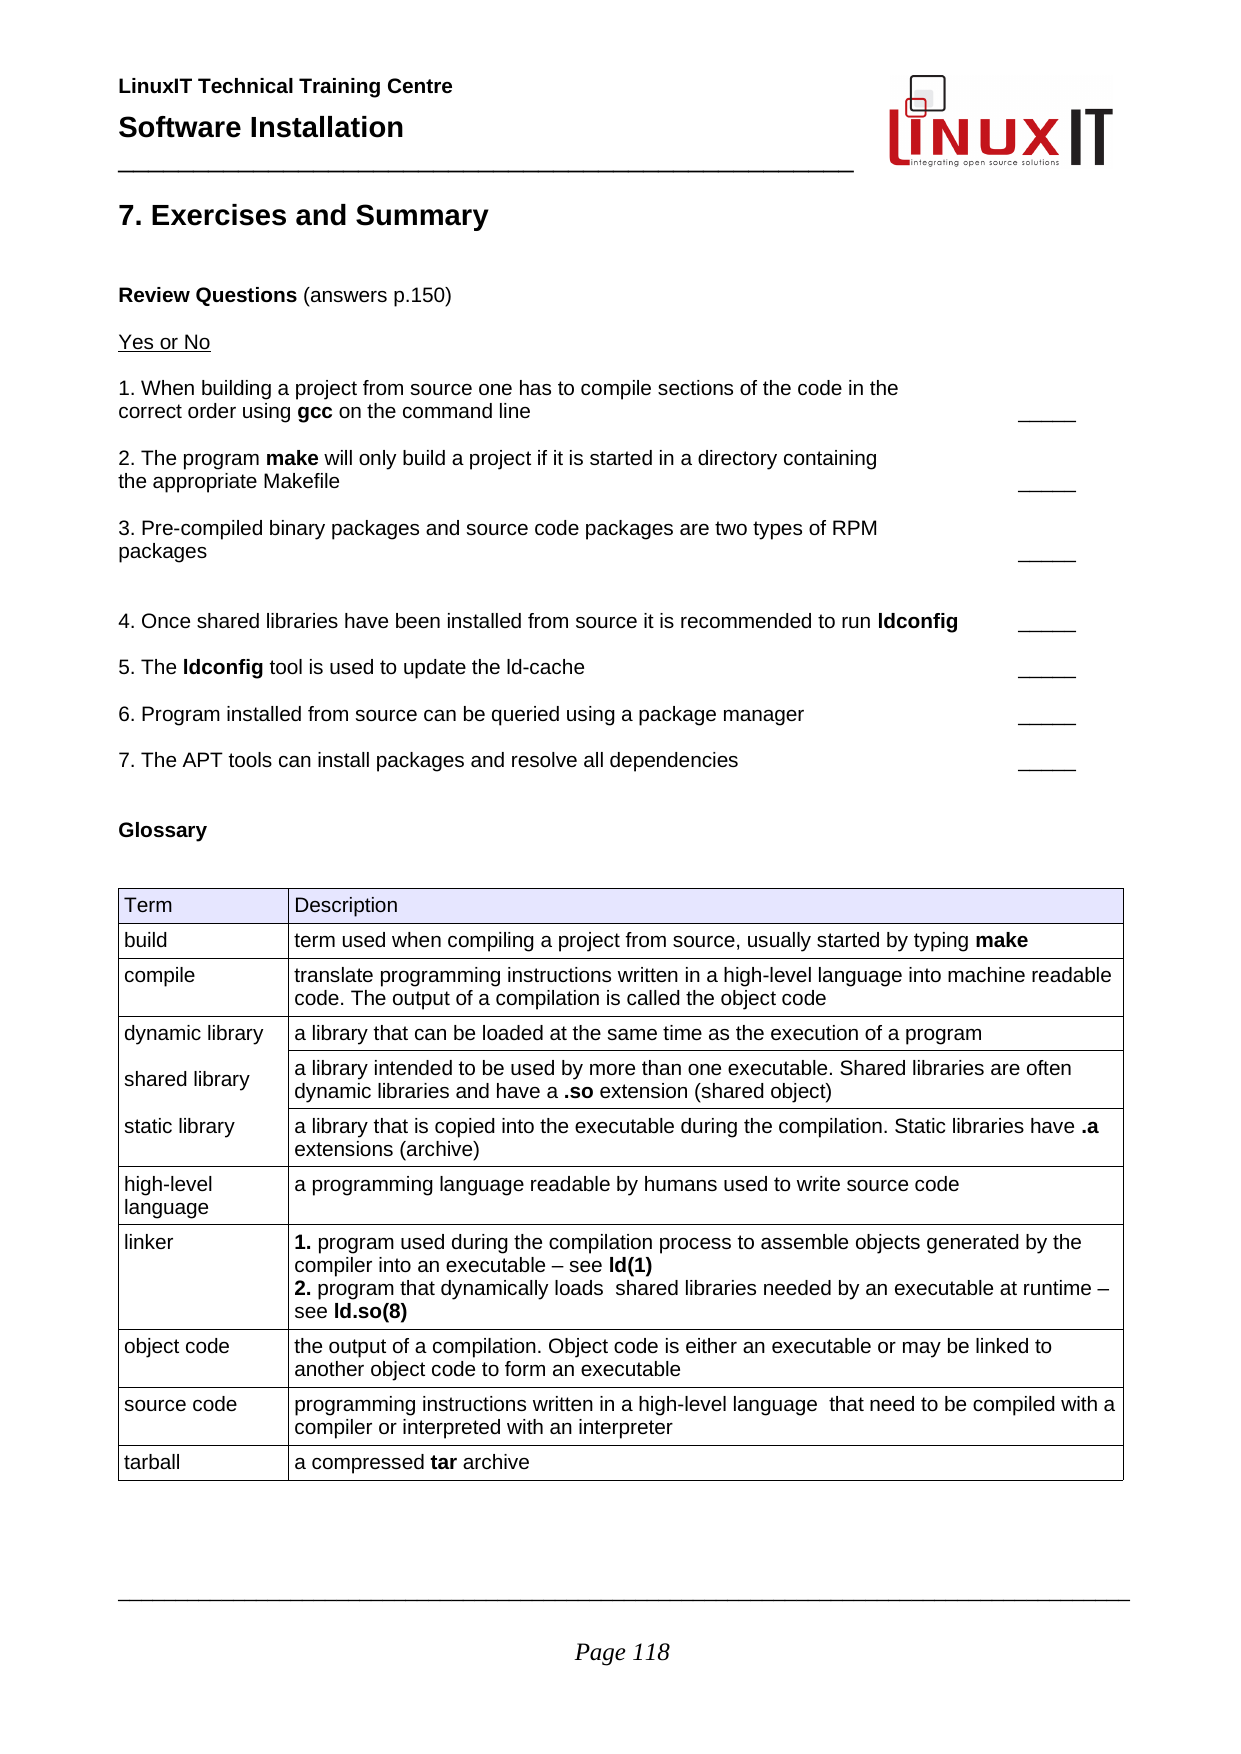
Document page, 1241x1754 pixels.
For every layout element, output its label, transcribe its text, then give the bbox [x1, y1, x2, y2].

table_cell a library intended to be used by more than one executable. Shared libraries are often dynamic libraries and have a .so extension (shared object) [289, 1051, 1123, 1108]
text 3. Pre-compiled binary packages and source code packages are two types of RPM [118, 516, 1122, 539]
text Yes or No [118, 331, 1122, 354]
table_header Term [119, 889, 288, 923]
text 2. The program make will only build a project if it is started in a directory containing [118, 447, 1122, 470]
table_cell the output of a compilation. Object code is either an executable or may be linked to another object code to form an executable [289, 1330, 1123, 1387]
table_cell programming instructions written in a high-level language that need to be compiled with a compiler or interpreted with an interpreter [289, 1388, 1123, 1445]
table_cell a library that is copied into the executable during the compilation. Static libraries have .a extensions (archive) [289, 1109, 1123, 1166]
text correct order using gcc on the command line _____ [118, 400, 1122, 423]
table_cell build [119, 924, 288, 958]
table_cell compile [119, 959, 288, 1016]
table_cell tarball [119, 1446, 288, 1480]
text 5. The ldconfig tool is used to update the ld-cache _____ [118, 656, 1122, 679]
text 4. Once shared libraries have been installed from source it is recommended to run ldconfig _____ [118, 609, 1122, 632]
table_cell a programming language readable by humans used to write source code [289, 1167, 1123, 1224]
table_cell dynamic library shared library static library [119, 1017, 288, 1166]
table_cell term used when compiling a project from source, usually started by typing make [289, 924, 1123, 958]
table_header a library that can be loaded at the same time as the execution of a program [289, 1017, 1123, 1050]
table_header Description [289, 889, 1123, 923]
text 6. Program installed from source can be queried using a package manager _____ [118, 702, 1122, 725]
table_cell 1. program used during the compilation process to assemble objects generated by the compiler into an executable – see ld(1) 2. program that dynamically loads shared libraries needed by an executable at runtime – see ld.so(8) [289, 1225, 1123, 1329]
table_cell source code [119, 1388, 288, 1445]
table_cell translate programming instructions written in a high-level language into machine readable code. The output of a compilation is called the object code [289, 959, 1123, 1016]
table_cell a compressed tar archive [289, 1446, 1123, 1480]
subtitle 7. Exercises and Summary [118, 199, 1122, 231]
table_cell object code [119, 1330, 288, 1387]
text 7. The APT tools can install packages and resolve all dependencies _____ [118, 749, 1122, 772]
text the appropriate Makefile _____ [118, 470, 1122, 493]
picture [889, 75, 1113, 169]
text packages _____ [118, 539, 1122, 563]
table_cell linker [119, 1225, 288, 1329]
text Review Questions (answers p.149) [118, 284, 1122, 307]
text 1. When building a project from source one has to compile sections of the code in the [118, 377, 1122, 400]
text Glossary [118, 818, 1122, 842]
table_cell high-level language [119, 1167, 288, 1224]
